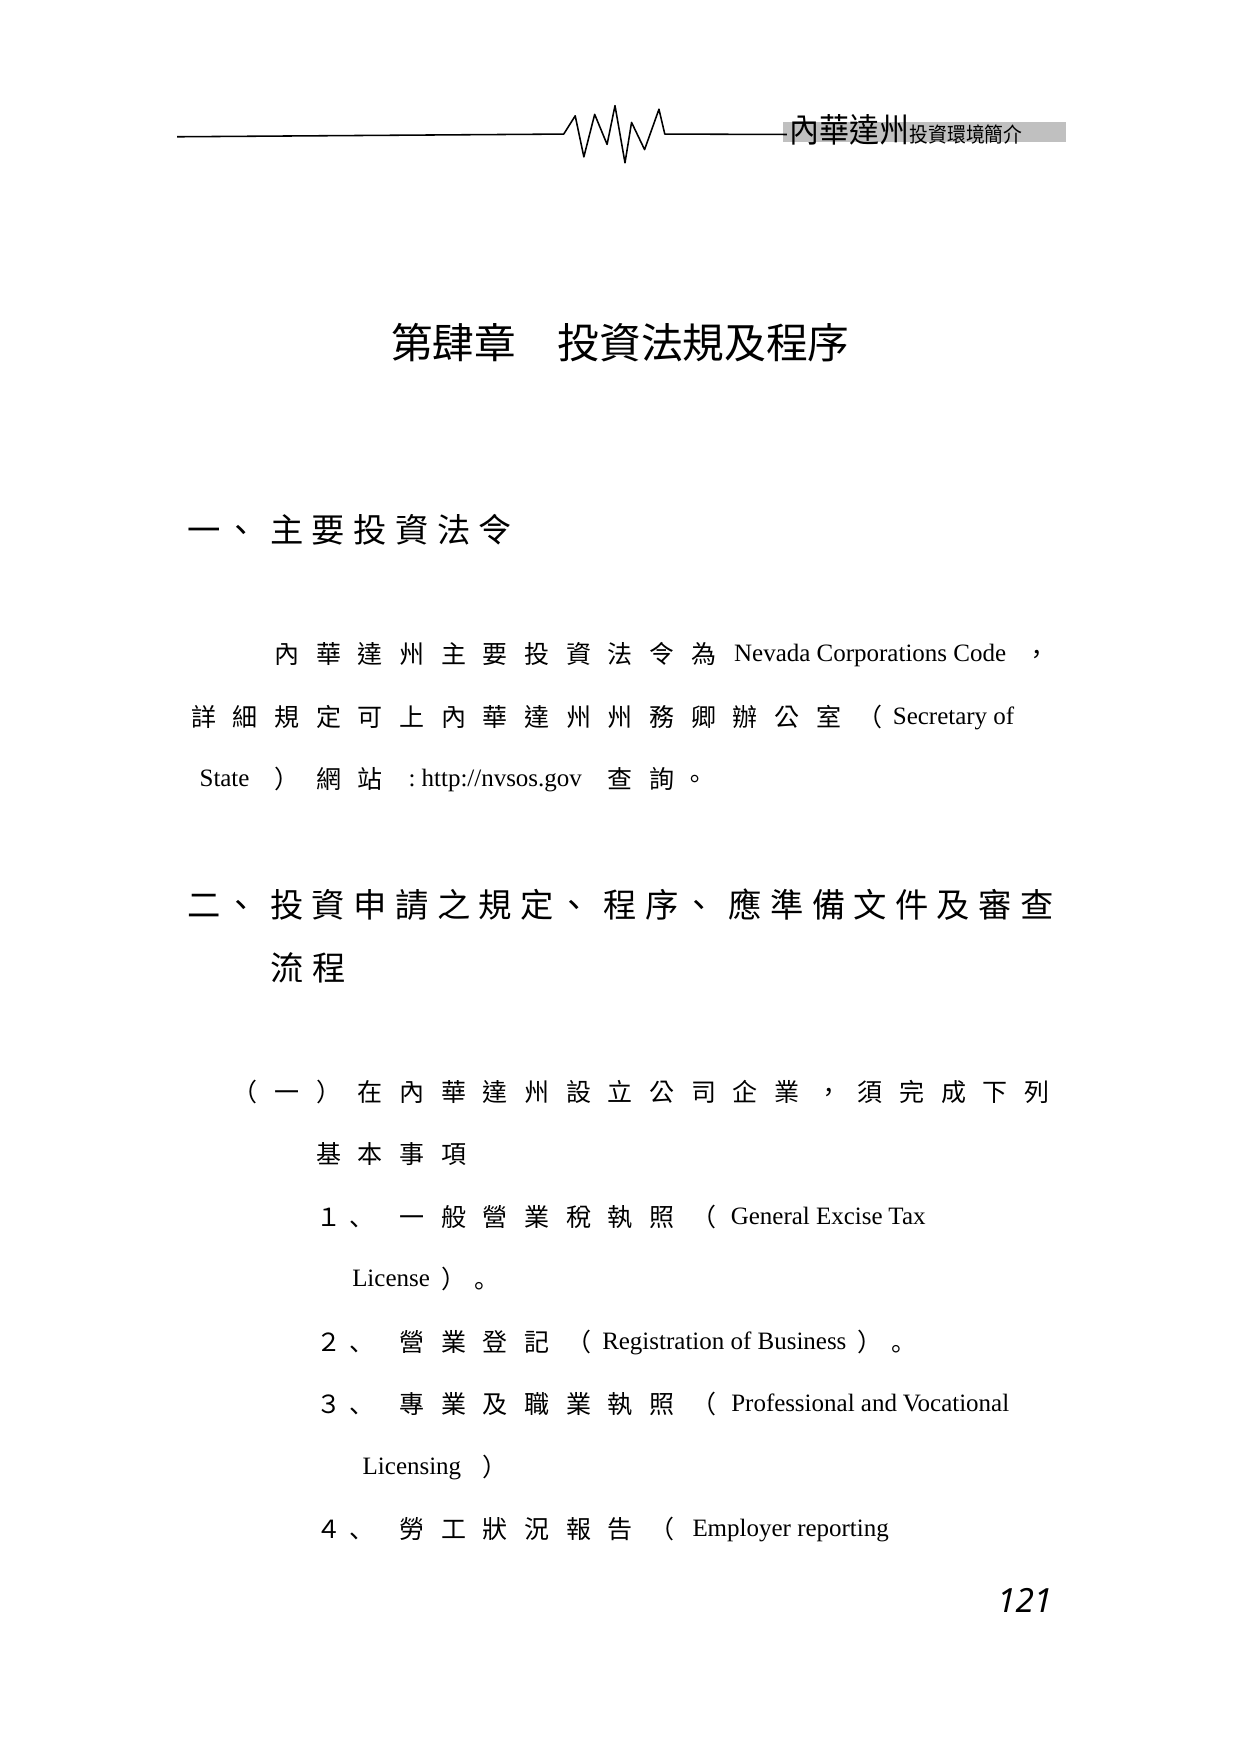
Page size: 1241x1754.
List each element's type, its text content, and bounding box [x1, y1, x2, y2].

text （一）在內華達州設立公司企業，須完成下列基本事項 [207, 1049, 1058, 1174]
text ４、勞工狀況報告（Employer reporting [281, 1486, 1058, 1549]
text １、一般營業稅執照（General Excise Tax License）。 [281, 1174, 1058, 1299]
text ２、營業登記（Registration of Business）。 [281, 1299, 1058, 1361]
text 二、投資申請之規定、程序、應準備文件及審查流程 [183, 861, 1058, 986]
text 內華達州主要投資法令為Nevada Corporations Code，詳細規定可上內華達州州務卿辦公室（Secretary of State）網站: http://nvsos.gov查詢。 [183, 611, 1058, 799]
text 第肆章 投資法規及程序 [183, 299, 1058, 361]
text 一、主要投資法令 [183, 486, 1058, 549]
text ３、專業及職業執照（Professional and Vocational Licensing） [281, 1361, 1058, 1486]
